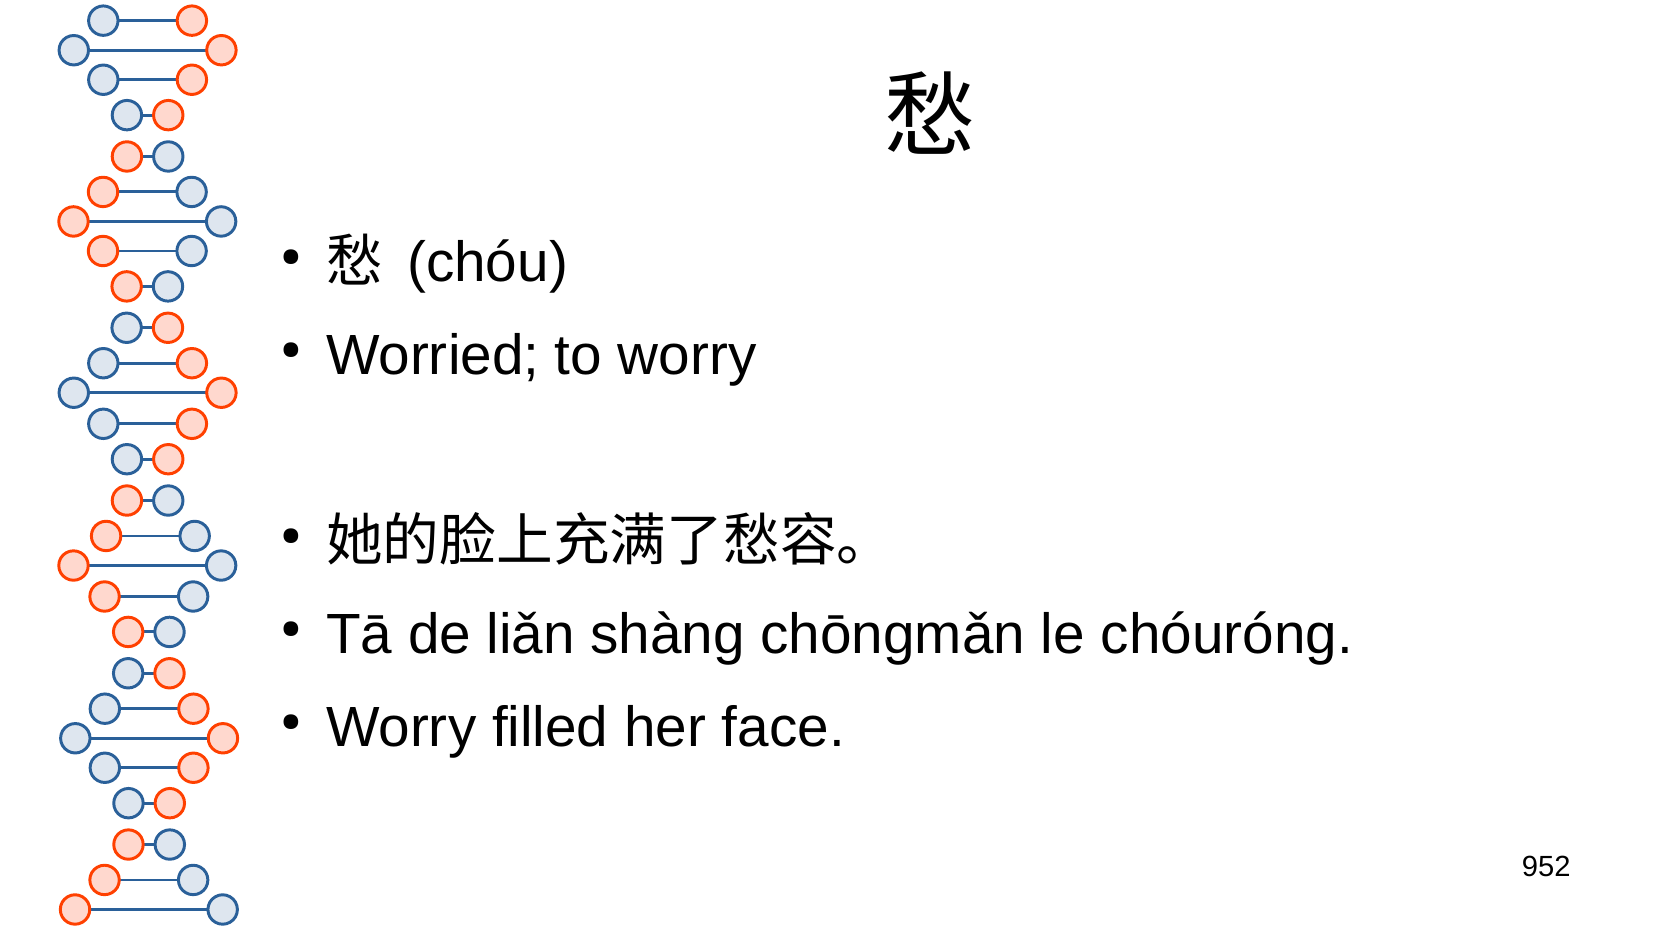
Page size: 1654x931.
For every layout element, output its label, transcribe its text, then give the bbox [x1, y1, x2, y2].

title 愁 [265, 35, 1595, 189]
list 愁 (chóu) Worried; to worry 她的脸上充满了愁容。 Tā de liǎn shàng chōngmǎn le chóuróng. Worry filled her face. [265, 224, 1595, 764]
